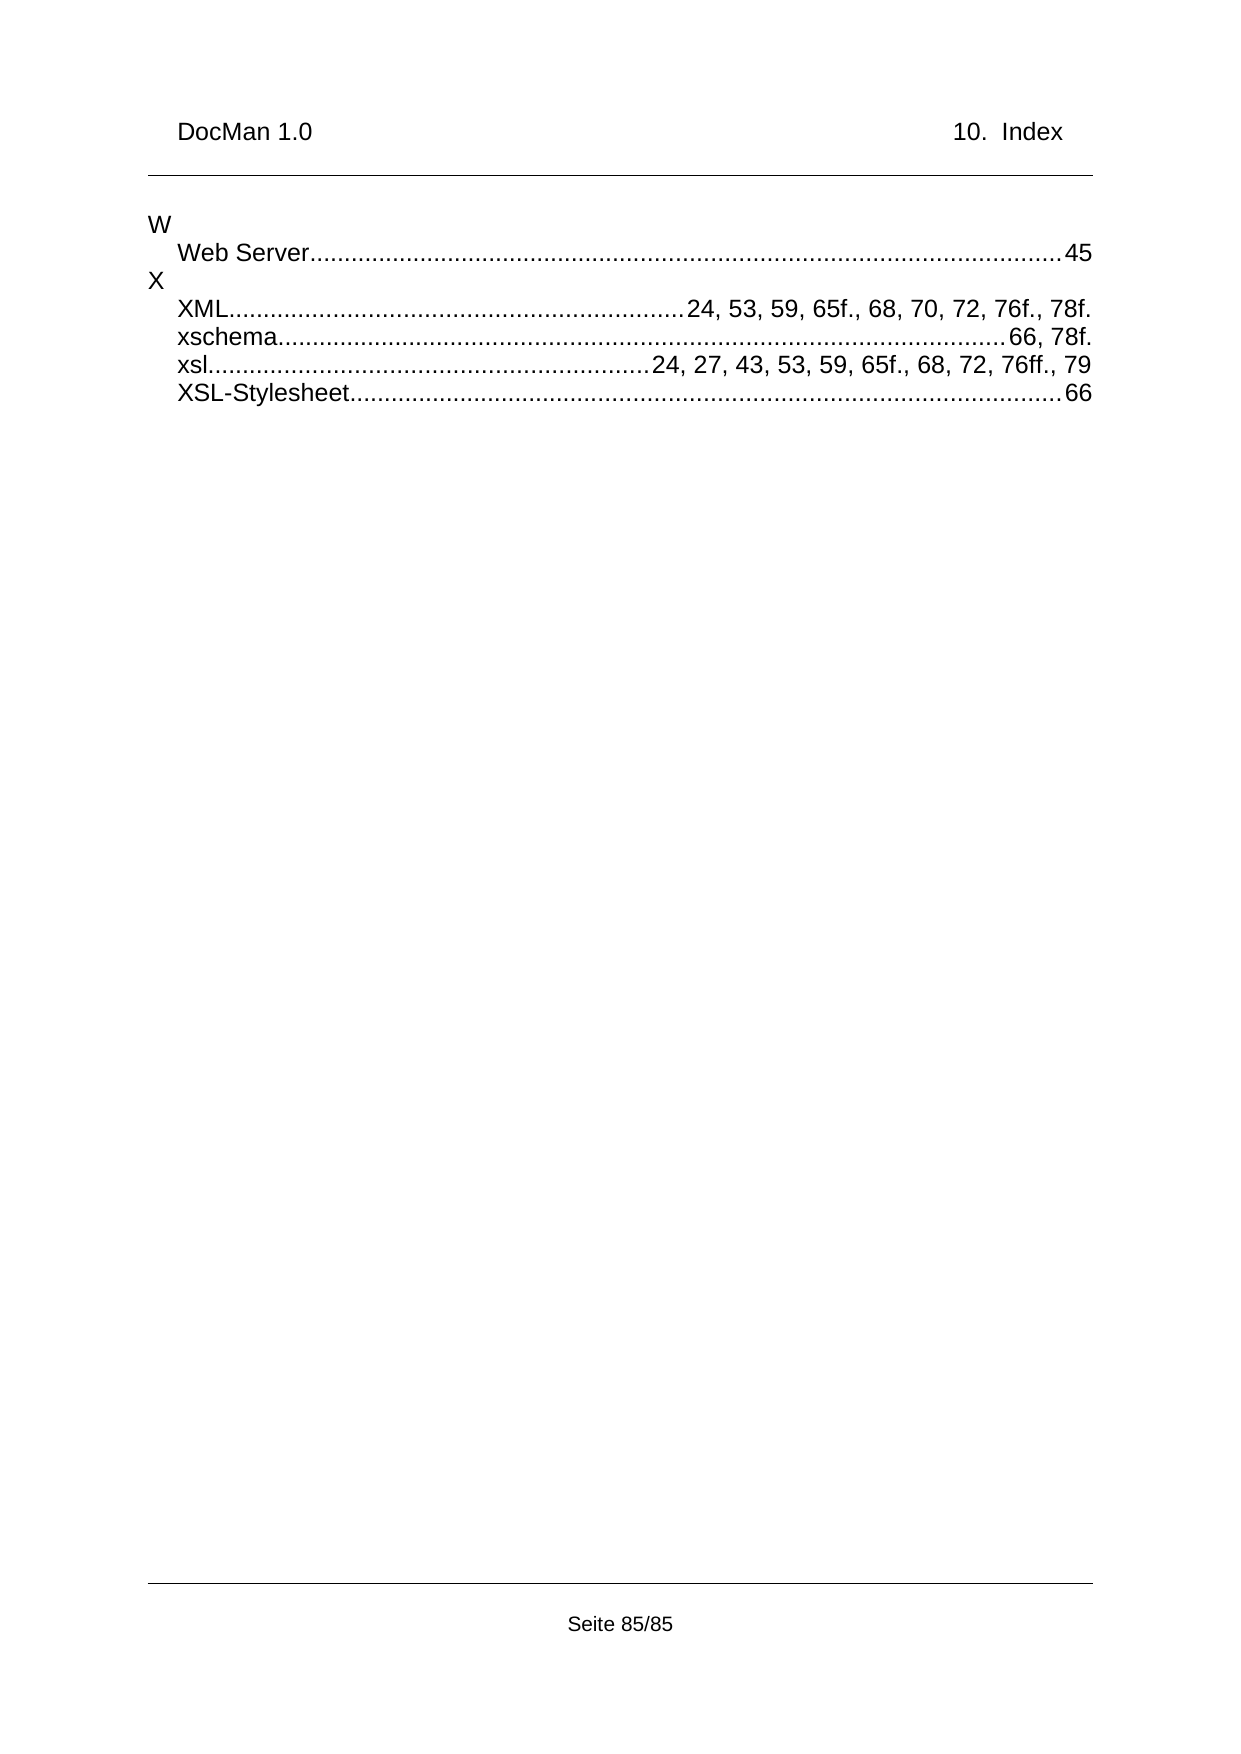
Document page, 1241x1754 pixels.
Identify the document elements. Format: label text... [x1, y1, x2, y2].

text X [148, 267, 1093, 295]
text xschema 66, 78f. [177, 323, 1093, 351]
text W [148, 211, 1093, 239]
text XSL-Stylesheet 66 [177, 379, 1093, 407]
text XML 24, 53, 59, 65f., 68, 70, 72, 76f., 78f. [177, 295, 1093, 323]
text Web Server 45 [177, 239, 1093, 267]
text xsl 24, 27, 43, 53, 59, 65f., 68, 72, 76ff., 79 [177, 351, 1093, 379]
